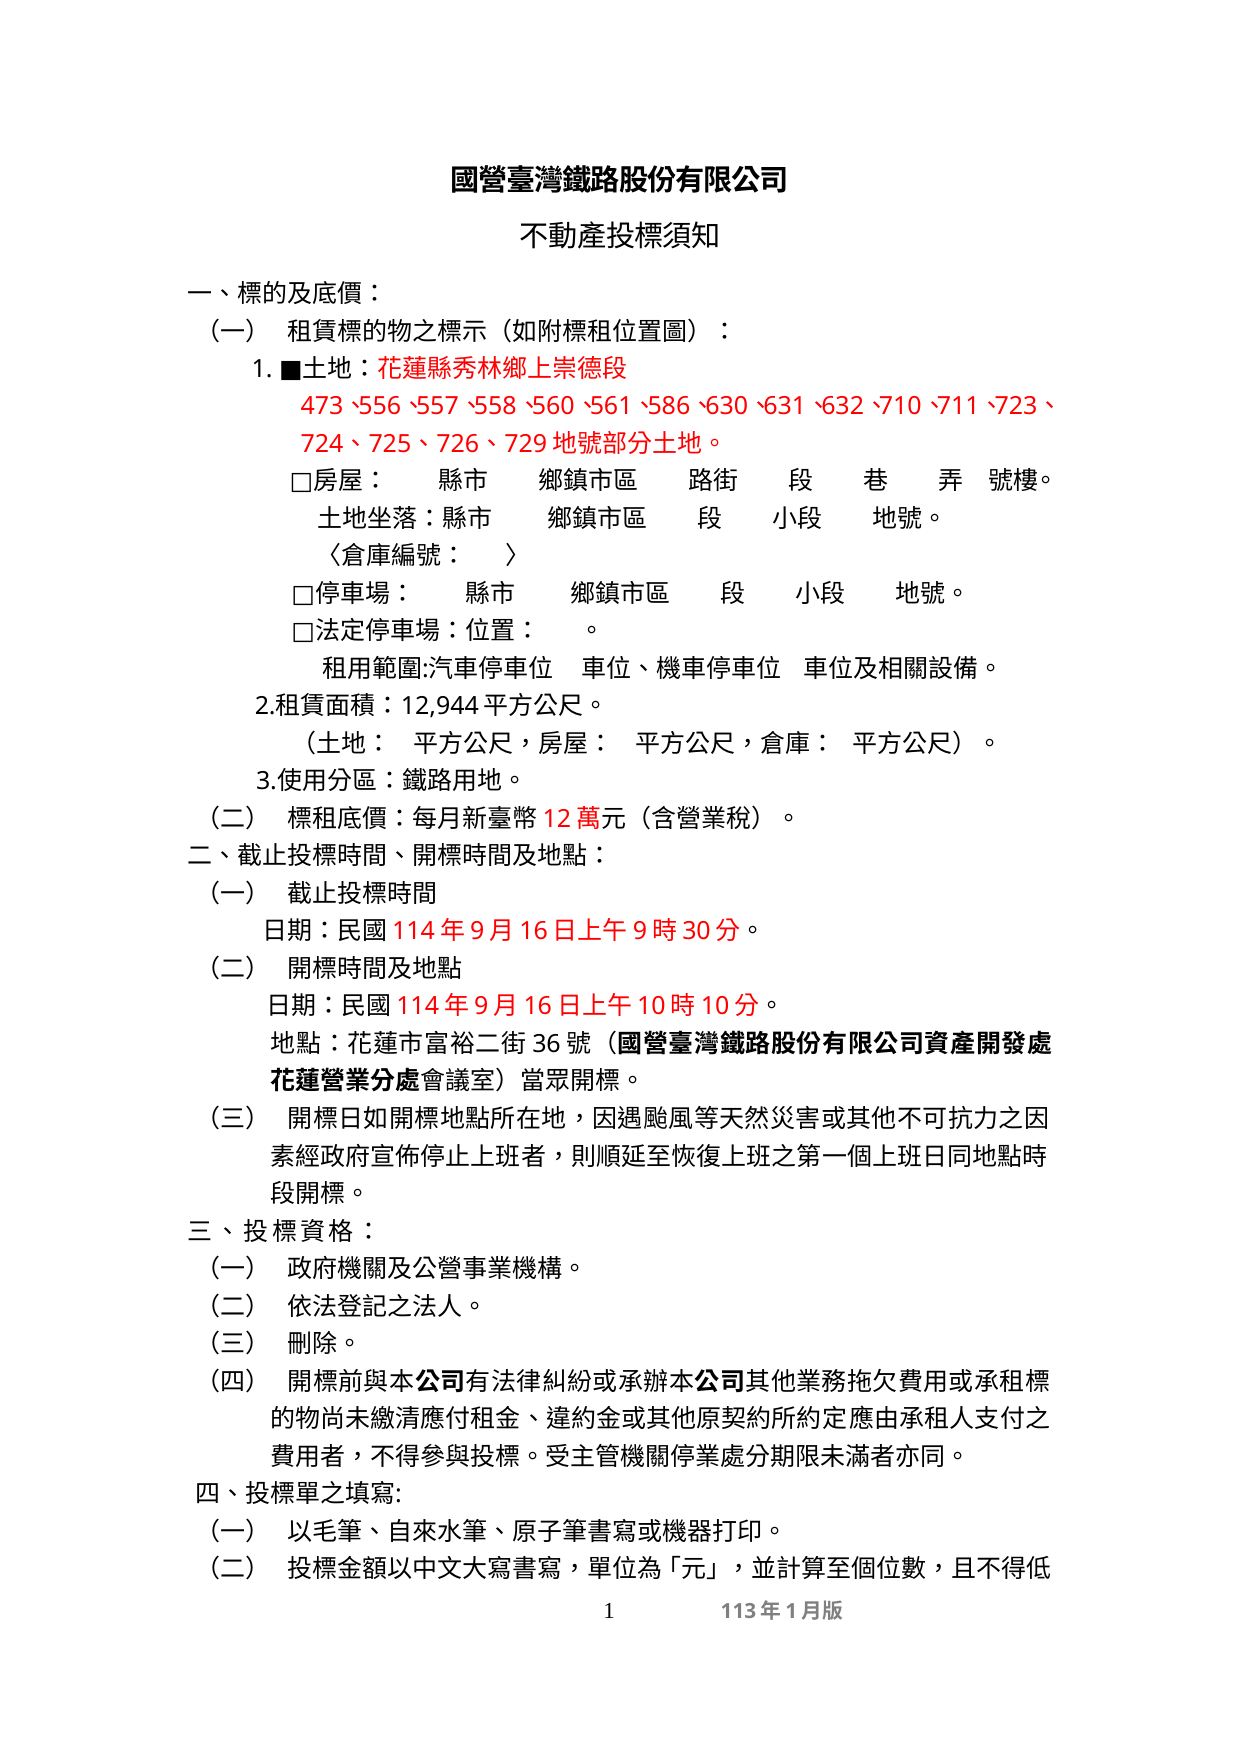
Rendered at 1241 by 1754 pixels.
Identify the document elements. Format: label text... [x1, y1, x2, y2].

list 開標日如開標地點所在地，因遇颱風等天然災害或其他不可抗力之因素經政府宣佈停止上班者，則順延至恢復上班之第一個上班日同地點時段開標。 [195, 1097, 1051, 1210]
text 一、標的及底價： [187, 272, 1053, 310]
text 3.使用分區：鐵路用地。 [234, 760, 1053, 797]
list 投標金額以中文大寫書寫，單位為「元」，並計算至個位數，且不得低 [195, 1547, 1051, 1585]
list 政府機關及公營事業機構。 [195, 1247, 1051, 1285]
list 依法登記之法人。 [195, 1285, 1051, 1322]
text 日期：民國114年9月16日上午9時30分。 [262, 910, 1053, 947]
text 土地坐落：縣市 鄉鎮市區 段 小段 地號。 [317, 497, 1053, 535]
text 〈倉庫編號： 〉 [254, 535, 1053, 572]
list 開標時間及地點 [195, 947, 1051, 985]
text 租用範圍:汽車停車位 車位、機車停車位 車位及相關設備。 [320, 647, 1053, 685]
text □停車場： 縣市 鄉鎮市區 段 小段 地號。 [291, 572, 1053, 610]
list 刪除。 [195, 1322, 1051, 1360]
text 日期：民國114年9月16日上午10時10分。 [263, 985, 1053, 1022]
list 租賃標的物之標示（如附標租位置圖）： [195, 310, 1051, 347]
text 不動產投標須知 [187, 216, 1053, 254]
text 四、投標單之填寫: [195, 1472, 1053, 1510]
list 截止投標時間 [195, 872, 1051, 910]
text 1. ■土地：花蓮縣秀林鄉上崇德段473、556、557、558、560、561、586、630、631、632、710、711、723、724、725、726、729地號部分土地。 [251, 347, 1053, 460]
text □法定停車場：位置： 。 [252, 610, 1053, 647]
list 標租底價：每月新臺幣12萬元（含營業稅）。 [195, 797, 1051, 835]
text 二、截止投標時間、開標時間及地點： [187, 835, 1053, 872]
text 三、投標資格： [187, 1210, 1053, 1247]
text 地點：花蓮市富裕二街36號（國營臺灣鐵路股份有限公司資產開發處花蓮營業分處會議室）當眾開標。 [271, 1022, 1053, 1097]
text 2.租賃面積：12,944平方公尺。 [234, 685, 1053, 722]
text 國營臺灣鐵路股份有限公司 [187, 160, 1053, 197]
text （土地： 平方公尺，房屋： 平方公尺，倉庫： 平方公尺）。 [234, 722, 1053, 760]
text □房屋： 縣市 鄉鎮市區 路街 段 巷 弄 號樓。 [289, 460, 1053, 497]
list 以毛筆、自來水筆、原子筆書寫或機器打印。 [195, 1510, 1051, 1547]
list 開標前與本公司有法律糾紛或承辦本公司其他業務拖欠費用或承租標的物尚未繳清應付租金、違約金或其他原契約所約定應由承租人支付之費用者，不得參與投標。受主管機關停業處分期限未滿者亦同。 [195, 1360, 1051, 1472]
